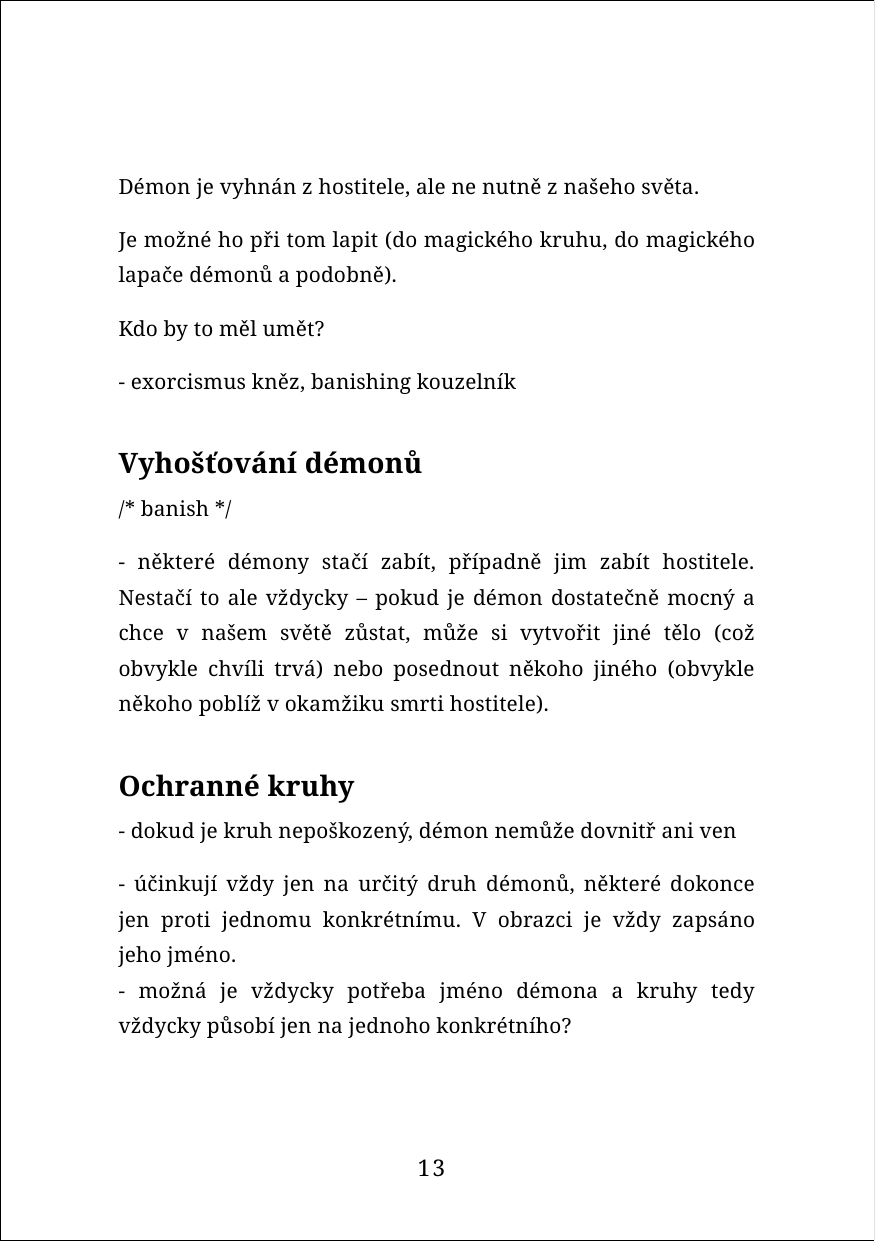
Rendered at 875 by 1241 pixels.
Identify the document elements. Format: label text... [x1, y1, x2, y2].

text Démon je vyhnán z hostitele, ale ne nutně z našeho světa. [118, 172, 756, 200]
text - účinkují vždy jen na určitý druh démonů, některé dokonce jen proti jednomu konkrétnímu. V obrazci je vždy zapsáno jeho jméno. - možná je vždycky potřeba jméno démona a kruhy tedy vždycky působí jen na jednoho konkrétního? [118, 869, 756, 1040]
subtitle Ochranné kruhy [118, 766, 756, 804]
text Kdo by to měl umět? [118, 314, 756, 342]
text - exorcismus kněz, banishing kouzelník [118, 367, 756, 395]
text /* banish */ [118, 494, 756, 522]
text Je možné ho při tom lapit (do magického kruhu, do magického lapače démonů a podobně). [118, 225, 756, 289]
text - dokud je kruh nepoškozený, démon nemůže dovnitř ani ven [118, 816, 756, 845]
text - některé démony stačí zabít, případně jim zabít hostitele. Nestačí to ale vždycky – pokud je démon dostatečně mocný a chce v našem světě zůstat, může si vytvořit jiné tělo (což obvykle chvíli trvá) nebo posednout někoho jiného (obvykle někoho poblíž v okamžiku smrti hostitele). [118, 547, 756, 718]
subtitle Vyhošťování démonů [118, 444, 756, 482]
